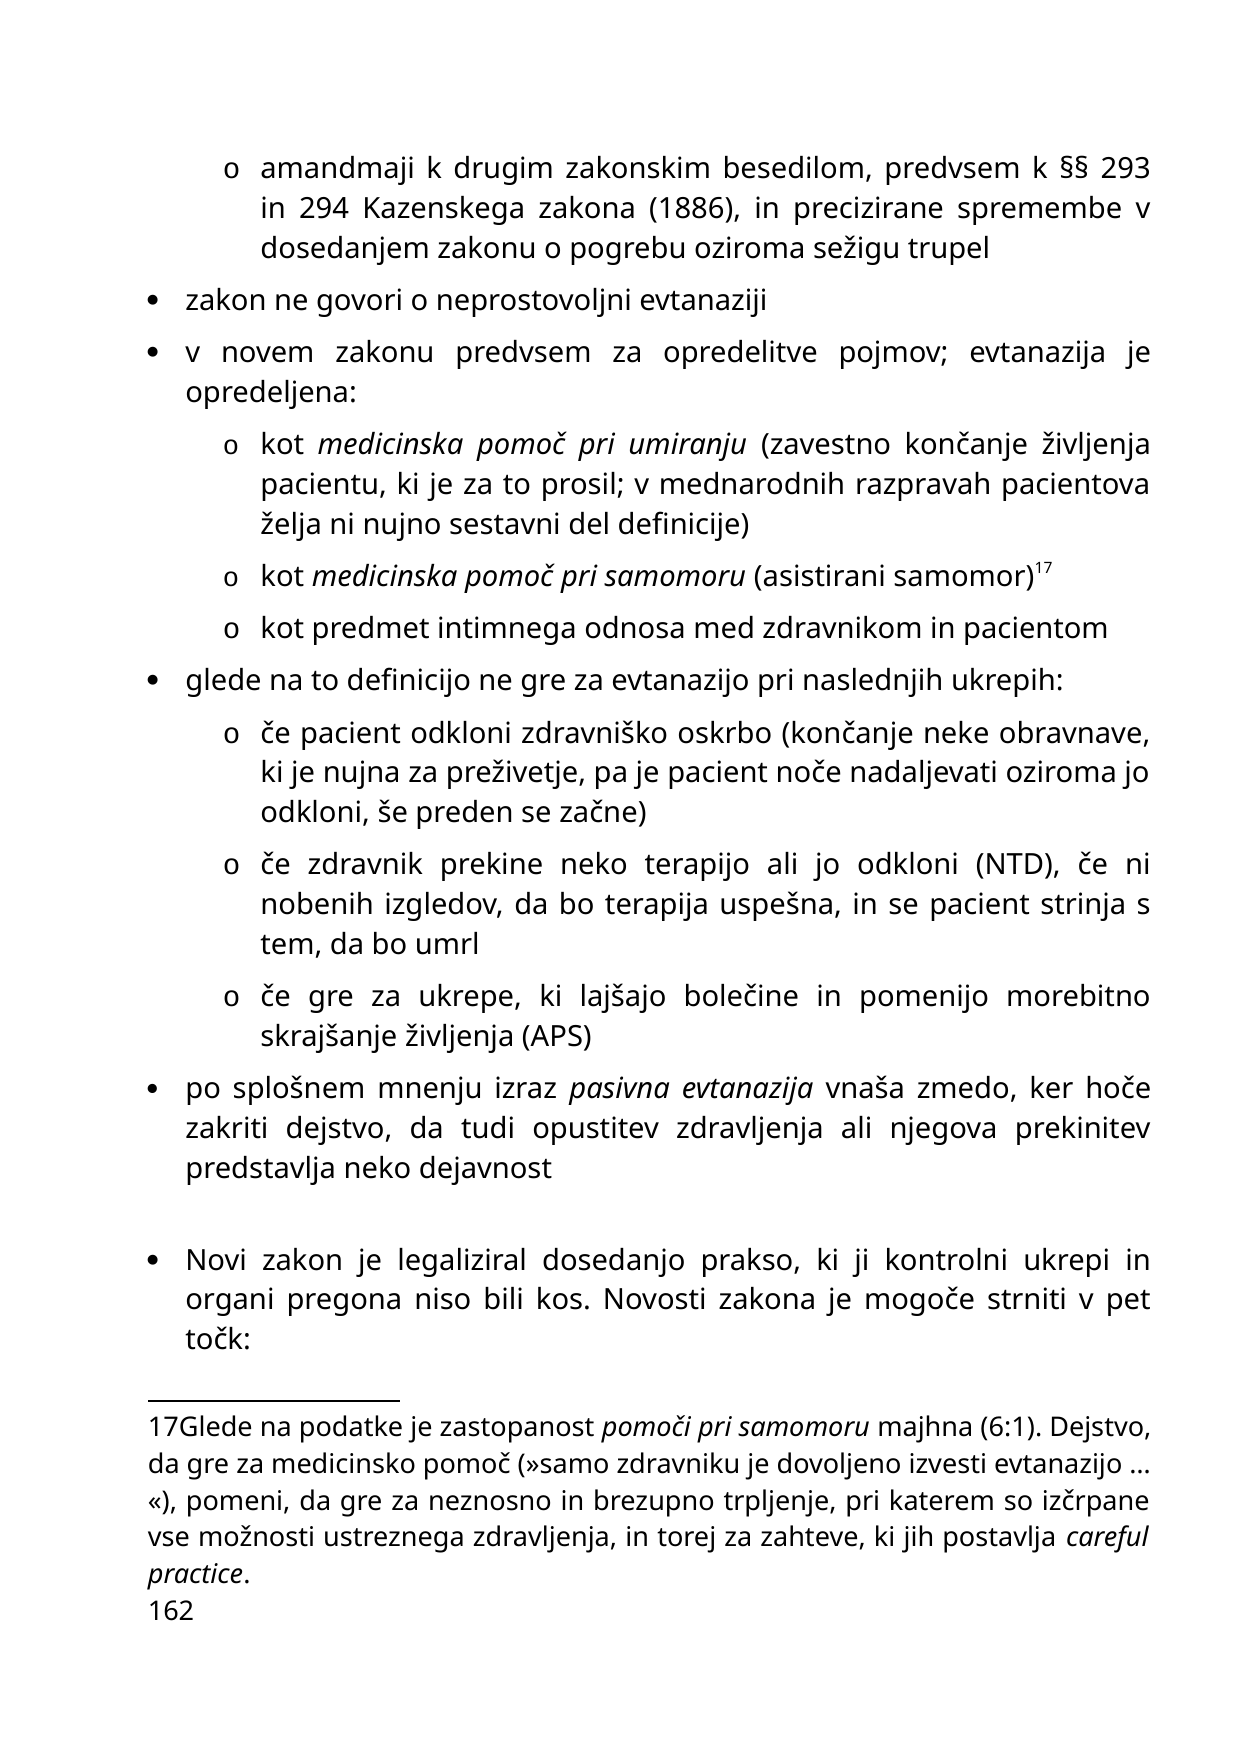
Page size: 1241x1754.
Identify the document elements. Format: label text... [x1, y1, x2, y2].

list kot predmet intimnega odnosa med zdravnikom in pacientom [223, 607, 1152, 647]
list Glede na podatke je zastopanost pomoči pri samomoru majhna (6:1). Dejstvo, da gre za medicinsko pomoč (»samo zdravniku je dovoljeno izvesti evtanazijo … «), pomeni, da gre za neznosno in brezupno trpljenje, pri katerem so izčrpane vse možnosti ustreznega zdravljenja, in torej za zahteve, ki jih postavlja careful practice. [148, 1407, 1152, 1592]
list glede na to definicijo ne gre za evtanazijo pri naslednjih ukrepih: [148, 660, 1152, 699]
list če gre za ukrepe, ki lajšajo bolečine in pomenijo morebitno skrajšanje življenja (APS) [223, 975, 1152, 1055]
list kot medicinska pomoč pri umiranju (zavestno končanje življenja pacientu, ki je za to prosil; v mednarodnih razpravah pacientova želja ni nujno sestavni del definicije) [223, 423, 1152, 543]
list Novi zakon je legaliziral dosedanjo prakso, ki ji kontrolni ukrepi in organi pregona niso bili kos. Novosti zakona je mogoče strniti v pet točk: [148, 1239, 1152, 1358]
list amandmaji k drugim zakonskim besedilom, predvsem k §§ 293 in 294 Kazenskega zakona (1886), in precizirane spremembe v dosedanjem zakonu o pogrebu oziroma sežigu trupel [223, 148, 1152, 267]
list če zdravnik prekine neko terapijo ali jo odkloni (NTD), če ni nobenih izgledov, da bo terapija uspešna, in se pacient strinja s tem, da bo umrl [223, 844, 1152, 963]
list kot medicinska pomoč pri samomoru (asistirani samomor) [223, 555, 1152, 595]
list v novem zakonu predvsem za opredelitve pojmov; evtanazija je opredeljena: [148, 332, 1152, 411]
list zakon ne govori o neprostovoljni evtanaziji [148, 279, 1152, 319]
list po splošnem mnenju izraz pasivna evtanazija vnaša zmedo, ker hoče zakriti dejstvo, da tudi opustitev zdravljenja ali njegova prekinitev predstavlja neko dejavnost [148, 1067, 1152, 1187]
list če pacient odkloni zdravniško oskrbo (končanje neke obravnave, ki je nujna za preživetje, pa je pacient noče nadaljevati oziroma jo odkloni, še preden se začne) [223, 712, 1152, 831]
